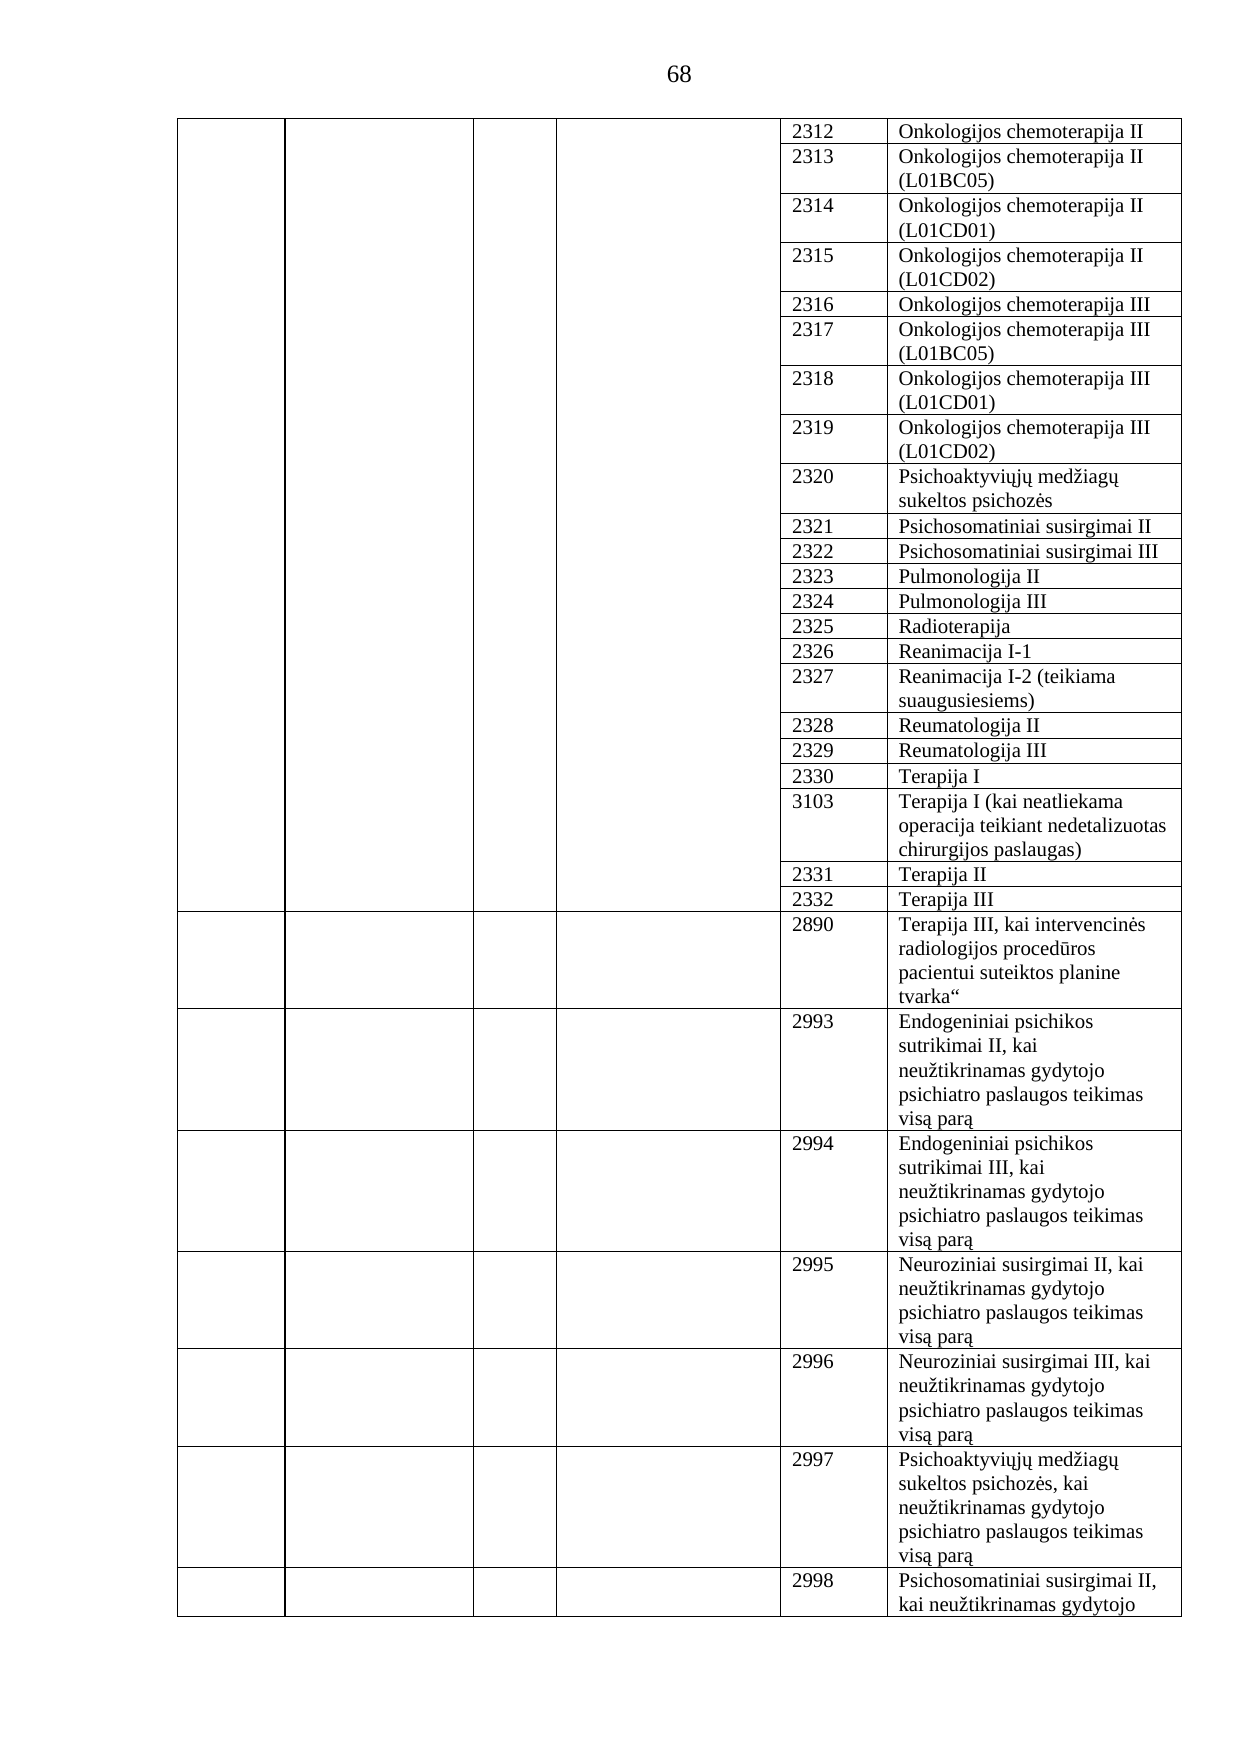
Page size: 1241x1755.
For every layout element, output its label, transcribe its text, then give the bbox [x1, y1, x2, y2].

table_cell Endogeniniai psichikos sutrikimai III, kai neužtikrinamas gydytojo psichiatro paslaugos teikimas visą parą [888, 1131, 1181, 1251]
table_cell 2326 [781, 639, 887, 663]
table_cell [474, 1009, 556, 1130]
table_cell [474, 1252, 556, 1348]
table_cell [474, 1447, 556, 1567]
table_cell [557, 1131, 780, 1251]
table_cell 2330 [781, 764, 887, 788]
table_cell Onkologijos chemoterapija II (L01CD01) [888, 194, 1181, 242]
table_cell 2318 [781, 366, 887, 414]
table_cell Psichoaktyviųjų medžiagų sukeltos psichozės, kai neužtikrinamas gydytojo psichiatro paslaugos teikimas visą parą [888, 1447, 1181, 1567]
table_cell 2331 [781, 862, 887, 886]
table_cell [557, 1349, 780, 1446]
table_cell 2317 [781, 317, 887, 365]
table_cell Reumatologija II [888, 713, 1181, 737]
table_cell Terapija II [888, 862, 1181, 886]
table_cell Psichosomatiniai susirgimai II [888, 514, 1181, 538]
table_cell 2324 [781, 589, 887, 613]
table_cell Psichoaktyviųjų medžiagų sukeltos psichozės [888, 464, 1181, 512]
table_cell Onkologijos chemoterapija II (L01BC05) [888, 144, 1181, 192]
table_cell 2890 [781, 912, 887, 1008]
table_cell [178, 1447, 284, 1567]
table_cell [286, 912, 473, 1008]
table_cell 2996 [781, 1349, 887, 1446]
table_cell [557, 1009, 780, 1130]
table_cell 3103 [781, 789, 887, 861]
table_cell Onkologijos chemoterapija II (L01CD02) [888, 243, 1181, 291]
table_cell [474, 1349, 556, 1446]
table_cell Neuroziniai susirgimai II, kai neužtikrinamas gydytojo psichiatro paslaugos teikimas visą parą [888, 1252, 1181, 1348]
table_cell 2315 [781, 243, 887, 291]
table_cell 2998 [781, 1568, 887, 1616]
table_cell 2322 [781, 539, 887, 563]
table_cell [286, 1447, 473, 1567]
table_cell Reanimacija I-1 [888, 639, 1181, 663]
table_cell Onkologijos chemoterapija II [888, 119, 1181, 143]
table_cell [557, 1568, 780, 1616]
table_cell Reumatologija III [888, 739, 1181, 762]
table_cell Terapija III, kai intervencinės radiologijos procedūros pacientui suteiktos planine tvarka“ [888, 912, 1181, 1008]
table_cell [178, 1349, 284, 1446]
table_cell 2320 [781, 464, 887, 512]
table_cell 2329 [781, 739, 887, 762]
table_cell Endogeniniai psichikos sutrikimai II, kai neužtikrinamas gydytojo psichiatro paslaugos teikimas visą parą [888, 1009, 1181, 1130]
table_cell Pulmonologija II [888, 564, 1181, 588]
table_cell [474, 119, 556, 911]
table_cell 2325 [781, 614, 887, 638]
table_cell [474, 1568, 556, 1616]
table_cell Onkologijos chemoterapija III (L01CD02) [888, 415, 1181, 463]
table_cell 2328 [781, 713, 887, 737]
table_cell 2332 [781, 887, 887, 911]
table_cell 2994 [781, 1131, 887, 1251]
table_cell [557, 119, 780, 911]
table_cell 2997 [781, 1447, 887, 1567]
table_cell [178, 1131, 284, 1251]
table_cell Pulmonologija III [888, 589, 1181, 613]
table_cell Reanimacija I-2 (teikiama suaugusiesiems) [888, 664, 1181, 712]
table_cell [286, 119, 473, 911]
table_cell [178, 119, 284, 911]
table_cell 2316 [781, 292, 887, 316]
table_cell [474, 912, 556, 1008]
table_cell 2314 [781, 194, 887, 242]
table_cell Onkologijos chemoterapija III (L01CD01) [888, 366, 1181, 414]
table_cell 2995 [781, 1252, 887, 1348]
table_cell Onkologijos chemoterapija III (L01BC05) [888, 317, 1181, 365]
table_cell Terapija I (kai neatliekama operacija teikiant nedetalizuotas chirurgijos paslaugas) [888, 789, 1181, 861]
table_cell [557, 1447, 780, 1567]
table_cell 2327 [781, 664, 887, 712]
table_cell [286, 1009, 473, 1130]
table_cell 2313 [781, 144, 887, 192]
table_cell [178, 1009, 284, 1130]
table_cell [474, 1131, 556, 1251]
table_cell Psichosomatiniai susirgimai II, kai neužtikrinamas gydytojo [888, 1568, 1181, 1616]
table_cell [178, 1568, 284, 1616]
table_cell [286, 1349, 473, 1446]
table_cell Terapija I [888, 764, 1181, 788]
table_cell [286, 1568, 473, 1616]
table_cell 2993 [781, 1009, 887, 1130]
table_cell [178, 912, 284, 1008]
table_cell [178, 1252, 284, 1348]
table_cell [286, 1131, 473, 1251]
table_cell 2319 [781, 415, 887, 463]
table_cell [557, 1252, 780, 1348]
table_cell Terapija III [888, 887, 1181, 911]
table_cell [286, 1252, 473, 1348]
table_cell 2323 [781, 564, 887, 588]
table_cell Neuroziniai susirgimai III, kai neužtikrinamas gydytojo psichiatro paslaugos teikimas visą parą [888, 1349, 1181, 1446]
table_cell [557, 912, 780, 1008]
table_cell Psichosomatiniai susirgimai III [888, 539, 1181, 563]
table_cell 2321 [781, 514, 887, 538]
table_cell 2312 [781, 119, 887, 143]
table_cell Radioterapija [888, 614, 1181, 638]
table_cell Onkologijos chemoterapija III [888, 292, 1181, 316]
